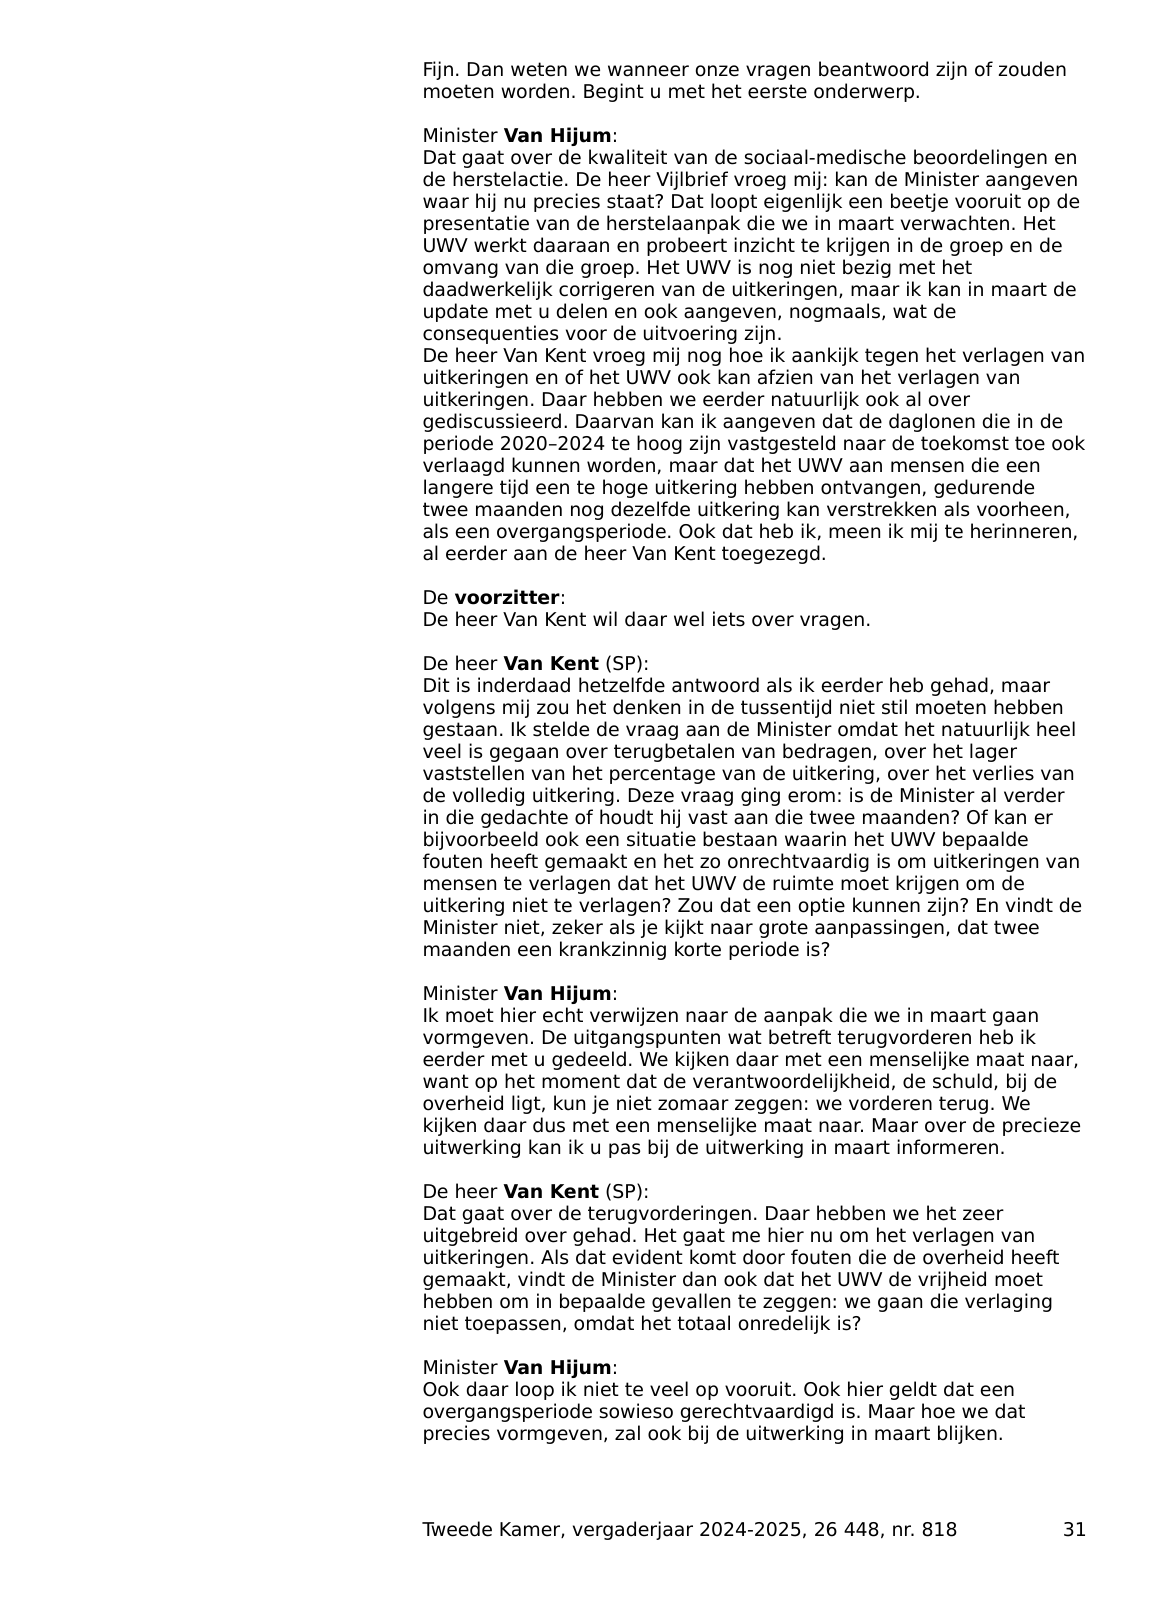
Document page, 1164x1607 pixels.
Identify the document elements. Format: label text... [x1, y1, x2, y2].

text Minister Van Hijum: [422, 983, 1087, 1005]
text Minister Van Hijum: [422, 1357, 1087, 1379]
text De heer Van Kent wil daar wel iets over vragen. [422, 609, 1087, 631]
text Dat gaat over de kwaliteit van de sociaal-medische beoordelingen en de herstelactie. De heer Vijlbrief vroeg mij: kan de Minister aangeven waar hij nu precies staat? Dat loopt eigenlijk een beetje vooruit op de presentatie van de herstelaanpak die we in maart verwachten. Het UWV werkt daaraan en probeert inzicht te krijgen in de groep en de omvang van die groep. Het UWV is nog niet bezig met het daadwerkelijk corrigeren van de uitkeringen, maar ik kan in maart de update met u delen en ook aangeven, nogmaals, wat de consequenties voor de uitvoering zijn. [422, 147, 1087, 345]
text De heer Van Kent (SP): [422, 1181, 1087, 1203]
text De heer Van Kent (SP): [422, 653, 1087, 675]
text Minister Van Hijum: [422, 125, 1087, 147]
text Dat gaat over de terugvorderingen. Daar hebben we het zeer uitgebreid over gehad. Het gaat me hier nu om het verlagen van uitkeringen. Als dat evident komt door fouten die de overheid heeft gemaakt, vindt de Minister dan ook dat het UWV de vrijheid moet hebben om in bepaalde gevallen te zeggen: we gaan die verlaging niet toepassen, omdat het totaal onredelijk is? [422, 1203, 1087, 1335]
text Dit is inderdaad hetzelfde antwoord als ik eerder heb gehad, maar volgens mij zou het denken in de tussentijd niet stil moeten hebben gestaan. Ik stelde de vraag aan de Minister omdat het natuurlijk heel veel is gegaan over terugbetalen van bedragen, over het lager vaststellen van het percentage van de uitkering, over het verlies van de volledig uitkering. Deze vraag ging erom: is de Minister al verder in die gedachte of houdt hij vast aan die twee maanden? Of kan er bijvoorbeeld ook een situatie bestaan waarin het UWV bepaalde fouten heeft gemaakt en het zo onrechtvaardig is om uitkeringen van mensen te verlagen dat het UWV de ruimte moet krijgen om de uitkering niet te verlagen? Zou dat een optie kunnen zijn? En vindt de Minister niet, zeker als je kijkt naar grote aanpassingen, dat twee maanden een krankzinnig korte periode is? [422, 675, 1087, 961]
text Ik moet hier echt verwijzen naar de aanpak die we in maart gaan vormgeven. De uitgangspunten wat betreft terugvorderen heb ik eerder met u gedeeld. We kijken daar met een menselijke maat naar, want op het moment dat de verantwoordelijkheid, de schuld, bij de overheid ligt, kun je niet zomaar zeggen: we vorderen terug. We kijken daar dus met een menselijke maat naar. Maar over de precieze uitwerking kan ik u pas bij de uitwerking in maart informeren. [422, 1005, 1087, 1159]
text Ook daar loop ik niet te veel op vooruit. Ook hier geldt dat een overgangsperiode sowieso gerechtvaardigd is. Maar hoe we dat precies vormgeven, zal ook bij de uitwerking in maart blijken. [422, 1379, 1087, 1445]
text De voorzitter: [422, 587, 1087, 609]
text De heer Van Kent vroeg mij nog hoe ik aankijk tegen het verlagen van uitkeringen en of het UWV ook kan afzien van het verlagen van uitkeringen. Daar hebben we eerder natuurlijk ook al over gediscussieerd. Daarvan kan ik aangeven dat de daglonen die in de periode 2020–2024 te hoog zijn vastgesteld naar de toekomst toe ook verlaagd kunnen worden, maar dat het UWV aan mensen die een langere tijd een te hoge uitkering hebben ontvangen, gedurende twee maanden nog dezelfde uitkering kan verstrekken als voorheen, als een overgangsperiode. Ook dat heb ik, meen ik mij te herinneren, al eerder aan de heer Van Kent toegezegd. [422, 345, 1087, 565]
text Fijn. Dan weten we wanneer onze vragen beantwoord zijn of zouden moeten worden. Begint u met het eerste onderwerp. [422, 59, 1087, 103]
